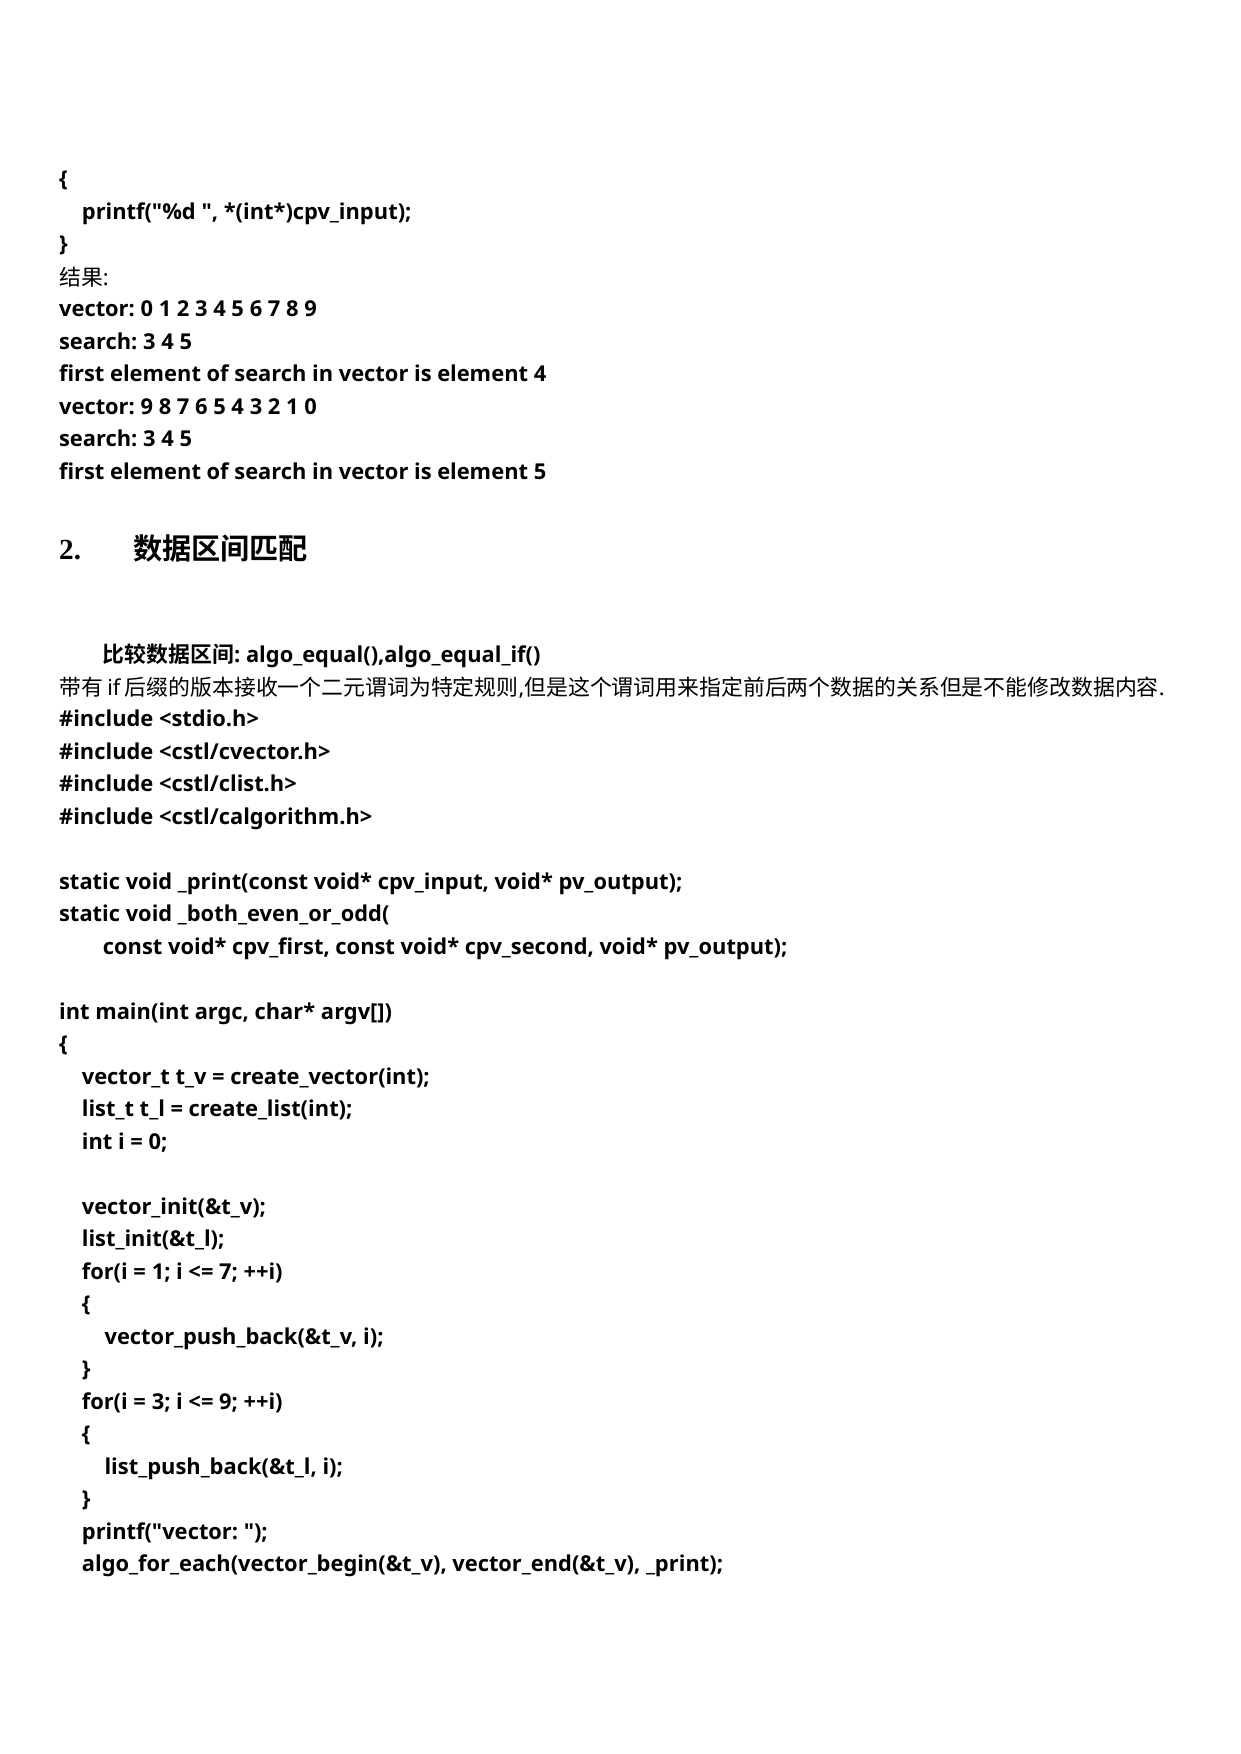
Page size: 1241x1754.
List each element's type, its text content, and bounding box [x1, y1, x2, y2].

text const void* cpv_first, const void* cpv_second, void* pv_output); [59, 929, 1181, 962]
text first element of search in vector is element 5 [59, 454, 1181, 487]
text vector_t t_v = create_vector(int); [59, 1059, 1181, 1092]
text } [59, 1352, 1181, 1384]
text #include <cstl/cvector.h> [59, 734, 1181, 767]
text { [59, 1027, 1181, 1059]
text } [59, 1482, 1181, 1514]
text 结果: [59, 259, 1181, 292]
text vector: 9 8 7 6 5 4 3 2 1 0 [59, 389, 1181, 422]
text search: 3 4 5 [59, 422, 1181, 454]
text static void _both_even_or_odd( [59, 897, 1181, 929]
text { [59, 1287, 1181, 1319]
text int i = 0; [59, 1124, 1181, 1157]
text 比较数据区间: algo_equal(),algo_equal_if() [59, 637, 1181, 669]
text for(i = 1; i <= 7; ++i) [59, 1254, 1181, 1287]
text search: 3 4 5 [59, 324, 1181, 357]
text list_t t_l = create_list(int); [59, 1092, 1181, 1124]
text static void _print(const void* cpv_input, void* pv_output); [59, 864, 1181, 897]
text int main(int argc, char* argv[]) [59, 994, 1181, 1027]
text #include <cstl/calgorithm.h> [59, 799, 1181, 832]
text vector: 0 1 2 3 4 5 6 7 8 9 [59, 292, 1181, 324]
text } [59, 227, 1181, 259]
text list_push_back(&t_l, i); [59, 1449, 1181, 1482]
text { [59, 1417, 1181, 1449]
text 带有if后缀的版本接收一个二元谓词为特定规则,但是这个谓词用来指定前后两个数据的关系但是不能修改数据内容. [59, 669, 1181, 702]
text algo_for_each(vector_begin(&t_v), vector_end(&t_v), _print); [59, 1547, 1181, 1579]
subtitle 数据区间匹配 [59, 514, 1181, 579]
text vector_push_back(&t_v, i); [59, 1319, 1181, 1352]
text { [59, 162, 1181, 194]
text printf("vector: "); [59, 1514, 1181, 1547]
text first element of search in vector is element 4 [59, 357, 1181, 389]
text list_init(&t_l); [59, 1222, 1181, 1254]
text printf("%d ", *(int*)cpv_input); [59, 194, 1181, 227]
text for(i = 3; i <= 9; ++i) [59, 1384, 1181, 1417]
text vector_init(&t_v); [59, 1189, 1181, 1222]
text #include <stdio.h> [59, 702, 1181, 734]
text #include <cstl/clist.h> [59, 767, 1181, 799]
